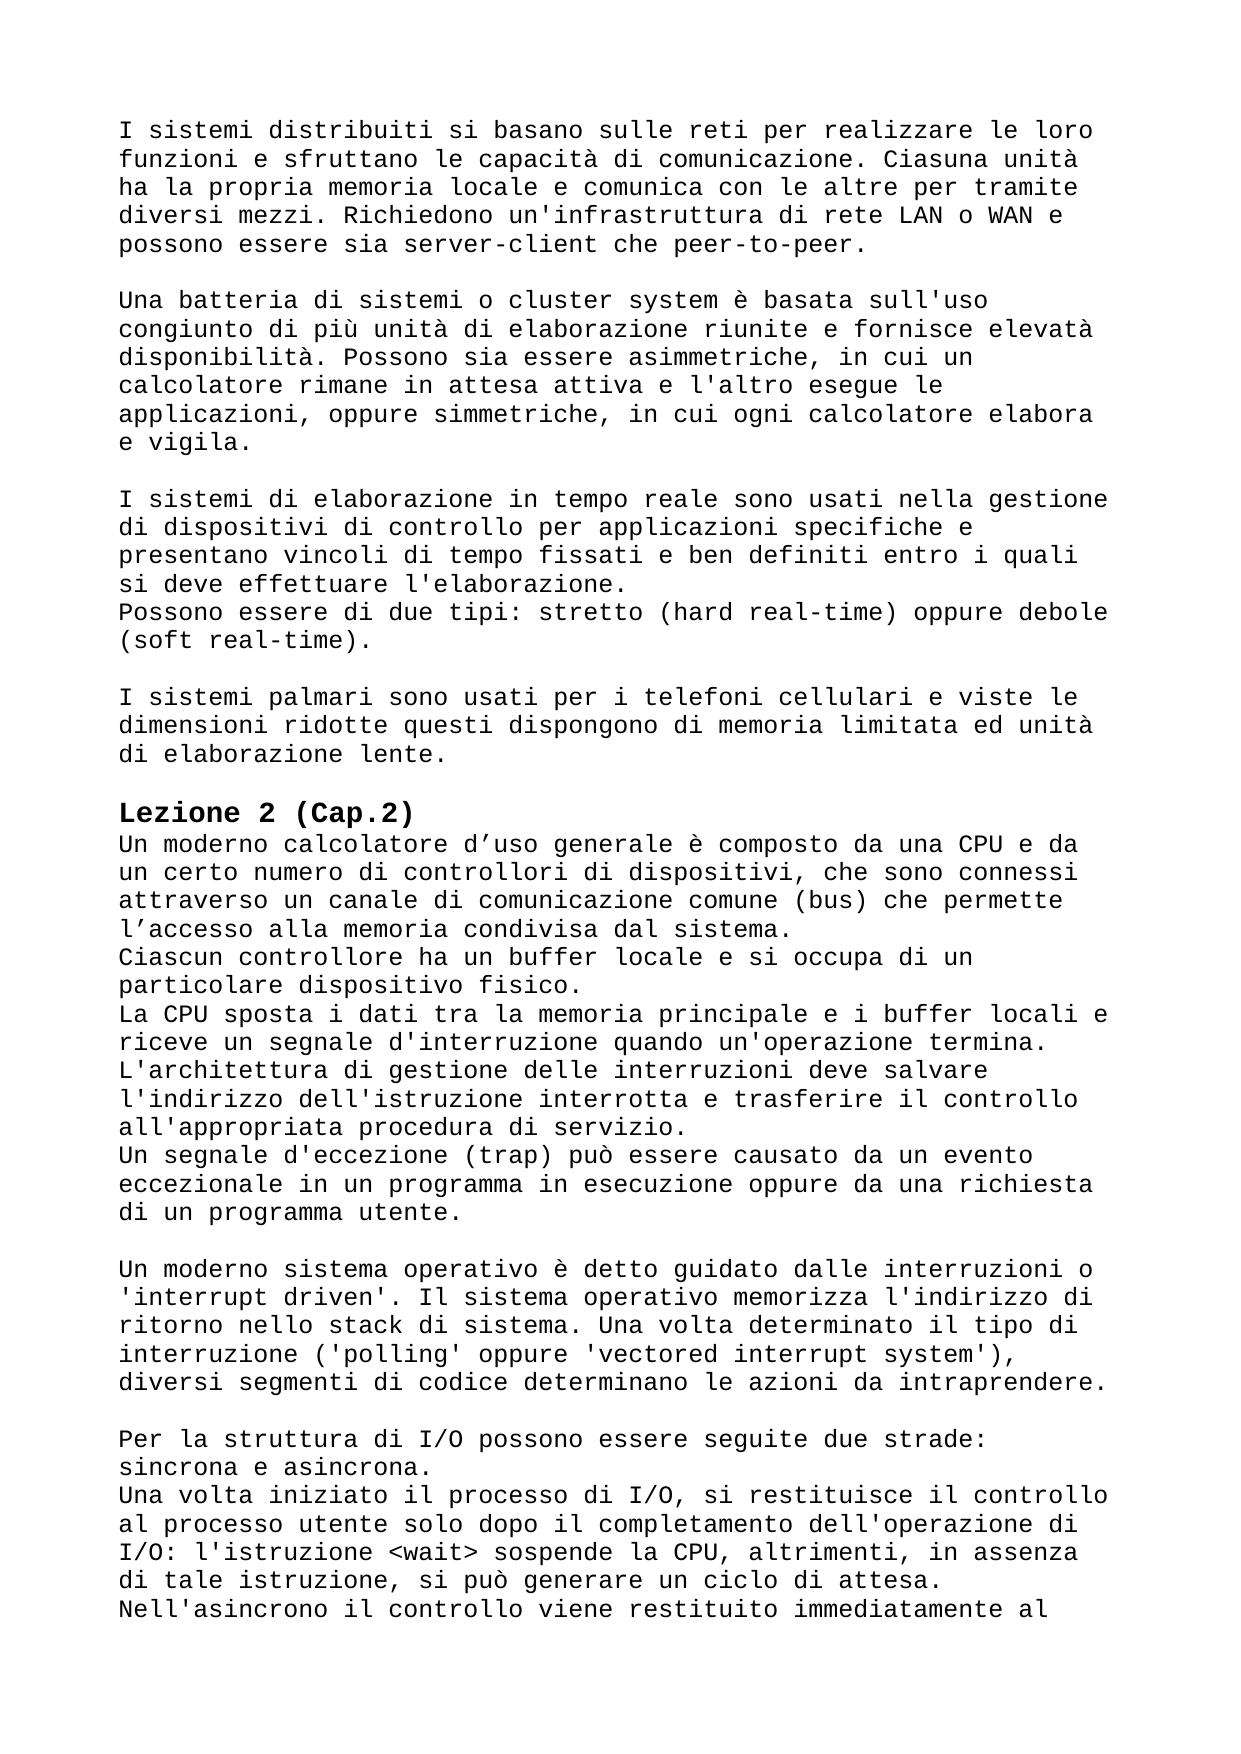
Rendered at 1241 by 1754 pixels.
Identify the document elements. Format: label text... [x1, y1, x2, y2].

text L'architettura di gestione delle interruzioni deve salvare l'indirizzo dell'istruzione interrotta e trasferire il controllo all'appropriata procedura di servizio. [118, 1058, 1122, 1143]
text Un moderno sistema operativo è detto guidato dalle interruzioni o 'interrupt driven'. Il sistema operativo memorizza l'indirizzo di ritorno nello stack di sistema. Una volta determinato il tipo di interruzione ('polling' oppure 'vectored interrupt system'), diversi segmenti di codice determinano le azioni da intraprendere. [118, 1256, 1122, 1398]
text Un moderno calcolatore d’uso generale è composto da una CPU e da un certo numero di controllori di dispositivi, che sono connessi attraverso un canale di comunicazione comune (bus) che permette l’accesso alla memoria condivisa dal sistema. [118, 831, 1122, 944]
text Lezione 2 (Cap.2) [118, 798, 1122, 831]
text Una volta iniziato il processo di I/O, si restituisce il controllo al processo utente solo dopo il completamento dell'operazione di [118, 1483, 1122, 1539]
text I sistemi palmari sono usati per i telefoni cellulari e viste le dimensioni ridotte questi dispongono di memoria limitata ed unità di elaborazione lente. [118, 685, 1122, 770]
text I sistemi distribuiti si basano sulle reti per realizzare le loro funzioni e sfruttano le capacità di comunicazione. Ciasuna unità ha la propria memoria locale e comunica con le altre per tramite diversi mezzi. Richiedono un'infrastruttura di rete LAN o WAN e possono essere sia server-client che peer-to-peer. [118, 118, 1122, 260]
text I sistemi di elaborazione in tempo reale sono usati nella gestione di dispositivi di controllo per applicazioni specifiche e presentano vincoli di tempo fissati e ben definiti entro i quali si deve effettuare l'elaborazione. [118, 486, 1122, 600]
text Per la struttura di I/O possono essere seguite due strade: sincrona e asincrona. [118, 1426, 1122, 1483]
text Nell'asincrono il controllo viene restituito immediatamente al [118, 1596, 1122, 1624]
text Un segnale d'eccezione (trap) può essere causato da un evento eccezionale in un programma in esecuzione oppure da una richiesta di un programma utente. [118, 1143, 1122, 1228]
text I/O: l'istruzione <wait> sospende la CPU, altrimenti, in assenza di tale istruzione, si può generare un ciclo di attesa. [118, 1539, 1122, 1596]
text Ciascun controllore ha un buffer locale e si occupa di un particolare dispositivo fisico. [118, 944, 1122, 1001]
text La CPU sposta i dati tra la memoria principale e i buffer locali e riceve un segnale d'interruzione quando un'operazione termina. [118, 1001, 1122, 1058]
text Possono essere di due tipi: stretto (hard real-time) oppure debole (soft real-time). [118, 600, 1122, 656]
text Una batteria di sistemi o cluster system è basata sull'uso congiunto di più unità di elaborazione riunite e fornisce elevatà disponibilità. Possono sia essere asimmetriche, in cui un calcolatore rimane in attesa attiva e l'altro esegue le applicazioni, oppure simmetriche, in cui ogni calcolatore elabora e vigila. [118, 288, 1122, 458]
